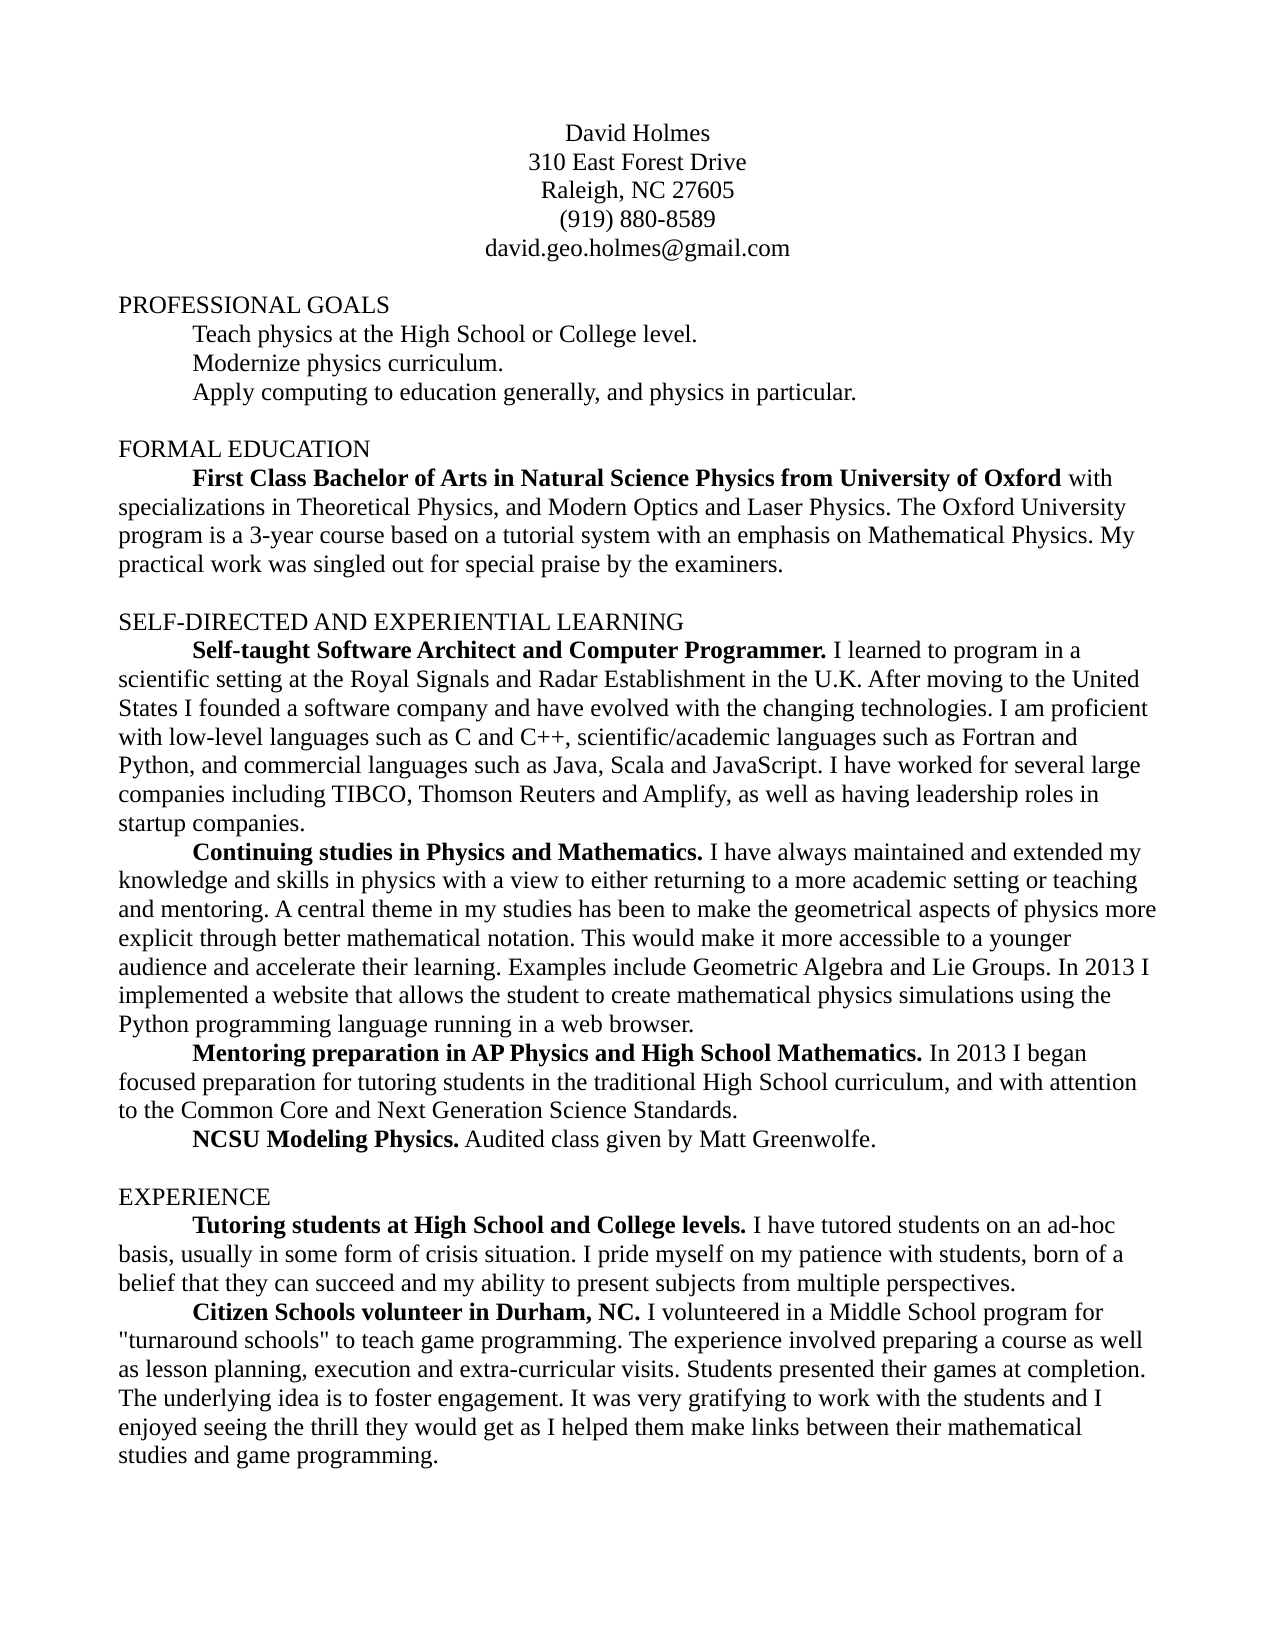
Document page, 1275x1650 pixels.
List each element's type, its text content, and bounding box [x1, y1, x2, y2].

text Raleigh, NC 27605 [118, 176, 1157, 204]
text Continuing studies in Physics and Mathematics. I have always maintained and extended my knowledge and skills in physics with a view to either returning to a more academic setting or teaching and mentoring. A central theme in my studies has been to make the geometrical aspects of physics more explicit through better mathematical notation. This would make it more accessible to a younger audience and accelerate their learning. Examples include Geometric Algebra and Lie Groups. In 2013 I implemented a website that allows the student to create mathematical physics simulations using the Python programming language running in a web browser. [118, 837, 1157, 1038]
text David Holmes [118, 118, 1157, 147]
text NCSU Modeling Physics. Audited class given by Matt Greenwolfe. [118, 1124, 1157, 1153]
text EXPERIENCE [118, 1182, 1157, 1211]
text (919) 880-8589 [118, 204, 1157, 233]
text Self-taught Software Architect and Computer Programmer. I learned to program in a scientific setting at the Royal Signals and Radar Establishment in the U.K. After moving to the United States I founded a software company and have evolved with the changing technologies. I am proficient with low-level languages such as C and C++, scientific/academic languages such as Fortran and Python, and commercial languages such as Java, Scala and JavaScript. I have worked for several large companies including TIBCO, Thomson Reuters and Amplify, as well as having leadership roles in startup companies. [118, 636, 1157, 837]
text SELF-DIRECTED AND EXPERIENTIAL LEARNING [118, 607, 1157, 636]
text 310 East Forest Drive [118, 147, 1157, 176]
text PROFESSIONAL GOALS [118, 291, 1157, 319]
text First Class Bachelor of Arts in Natural Science Physics from University of Oxford with specializations in Theoretical Physics, and Modern Optics and Laser Physics. The Oxford University program is a 3-year course based on a tutorial system with an emphasis on Mathematical Physics. My practical work was singled out for special praise by the examiners. [118, 463, 1157, 578]
text Modernize physics curriculum. [118, 348, 1157, 377]
text FORMAL EDUCATION [118, 434, 1157, 463]
text Citizen Schools volunteer in Durham, NC. I volunteered in a Middle School program for "turnaround schools" to teach game programming. The experience involved preparing a course as well as lesson planning, execution and extra-curricular visits. Students presented their games at completion. The underlying idea is to foster engagement. It was very gratifying to work with the students and I enjoyed seeing the thrill they would get as I helped them make links between their mathematical studies and game programming. [118, 1297, 1157, 1469]
text Apply computing to education generally, and physics in particular. [118, 377, 1157, 406]
text david.geo.holmes@gmail.com [118, 233, 1157, 262]
text Tutoring students at High School and College levels. I have tutored students on an ad-hoc basis, usually in some form of crisis situation. I pride myself on my patience with students, born of a belief that they can succeed and my ability to present subjects from multiple perspectives. [118, 1211, 1157, 1297]
text Teach physics at the High School or College level. [118, 319, 1157, 348]
text Mentoring preparation in AP Physics and High School Mathematics. In 2013 I began focused preparation for tutoring students in the traditional High School curriculum, and with attention to the Common Core and Next Generation Science Standards. [118, 1038, 1157, 1124]
